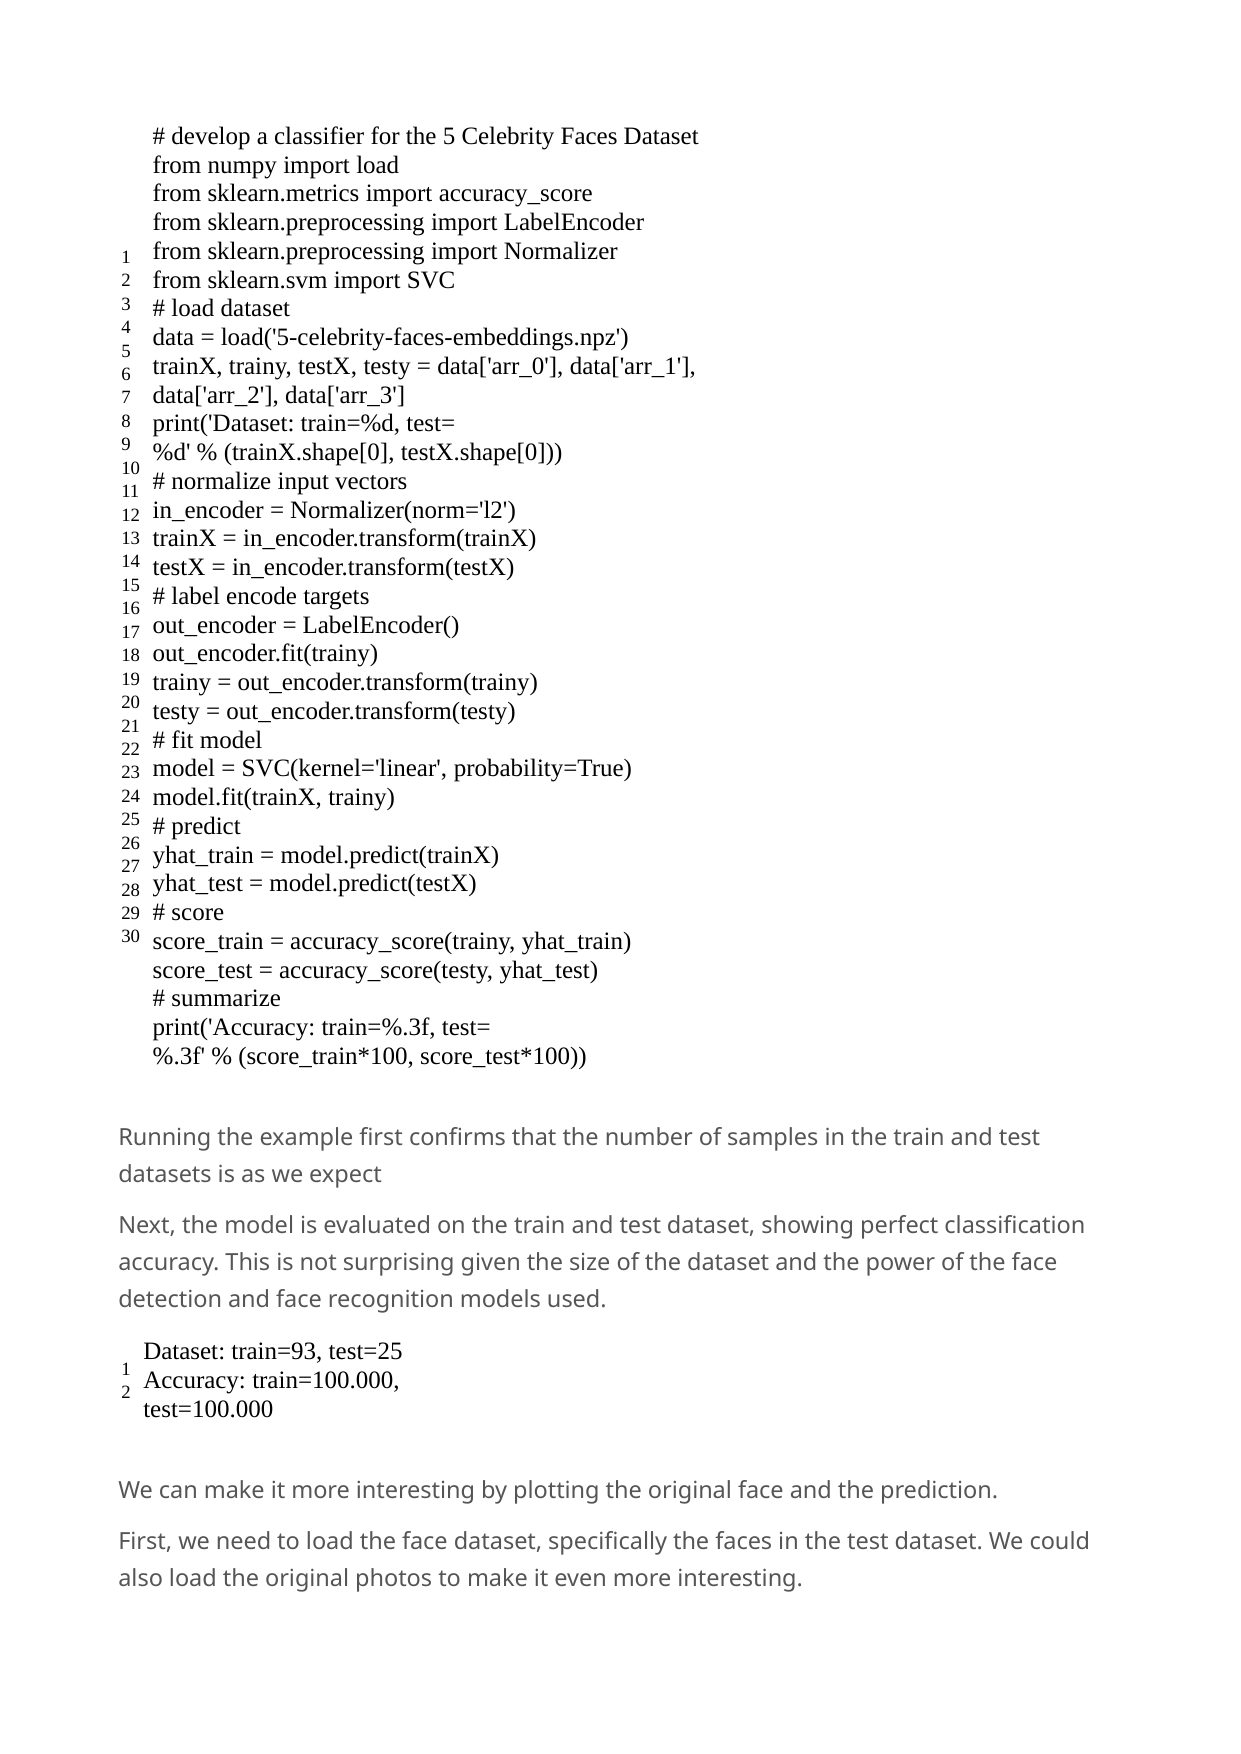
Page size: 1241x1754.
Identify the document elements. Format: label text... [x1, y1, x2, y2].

text Running the example first confirms that the number of samples in the train and test datasets is as we expect [118, 1120, 1122, 1189]
text Next, the model is evaluated on the train and test dataset, showing perfect classification accuracy. This is not surprising given the size of the dataset and the power of the face detection and face recognition models used. [118, 1208, 1122, 1314]
text We can make it more interesting by plotting the original face and the prediction. [118, 1473, 1122, 1505]
table_header Dataset: train=93, test=25 Accuracy: train=100.000, test=100.000 [140, 1333, 413, 1425]
table_header 1 2 [118, 1333, 140, 1425]
text First, we need to load the face dataset, specifically the faces in the test dataset. We could also load the original photos to make it even more interesting. [118, 1524, 1122, 1593]
table_header 1 2 3 4 5 6 7 8 9 10 11 12 13 14 15 16 17 18 19 20 21 22 23 24 25 26 27 28 29 30 [118, 118, 149, 1073]
table_header # develop a classifier for the 5 Celebrity Faces Dataset from numpy import load from sklearn.metrics import accuracy_score from sklearn.preprocessing import LabelEncoder from sklearn.preprocessing import Normalizer from sklearn.svm import SVC # load dataset data = load('5-celebrity-faces-embeddings.npz') trainX, trainy, testX, testy = data['arr_0'], data['arr_1'], data['arr_2'], data['arr_3'] print('Dataset: train=%d, test=%d' % (trainX.shape[0], testX.shape[0])) # normalize input vectors in_encoder = Normalizer(norm='l2') trainX = in_encoder.transform(trainX) testX = in_encoder.transform(testX) # label encode targets out_encoder = LabelEncoder() out_encoder.fit(trainy) trainy = out_encoder.transform(trainy) testy = out_encoder.transform(testy) # fit model model = SVC(kernel='linear', probability=True) model.fit(trainX, trainy) # predict yhat_train = model.predict(trainX) yhat_test = model.predict(testX) # score score_train = accuracy_score(trainy, yhat_train) score_test = accuracy_score(testy, yhat_test) # summarize print('Accuracy: train=%.3f, test=%.3f' % (score_train*100, score_test*100)) [150, 118, 709, 1073]
